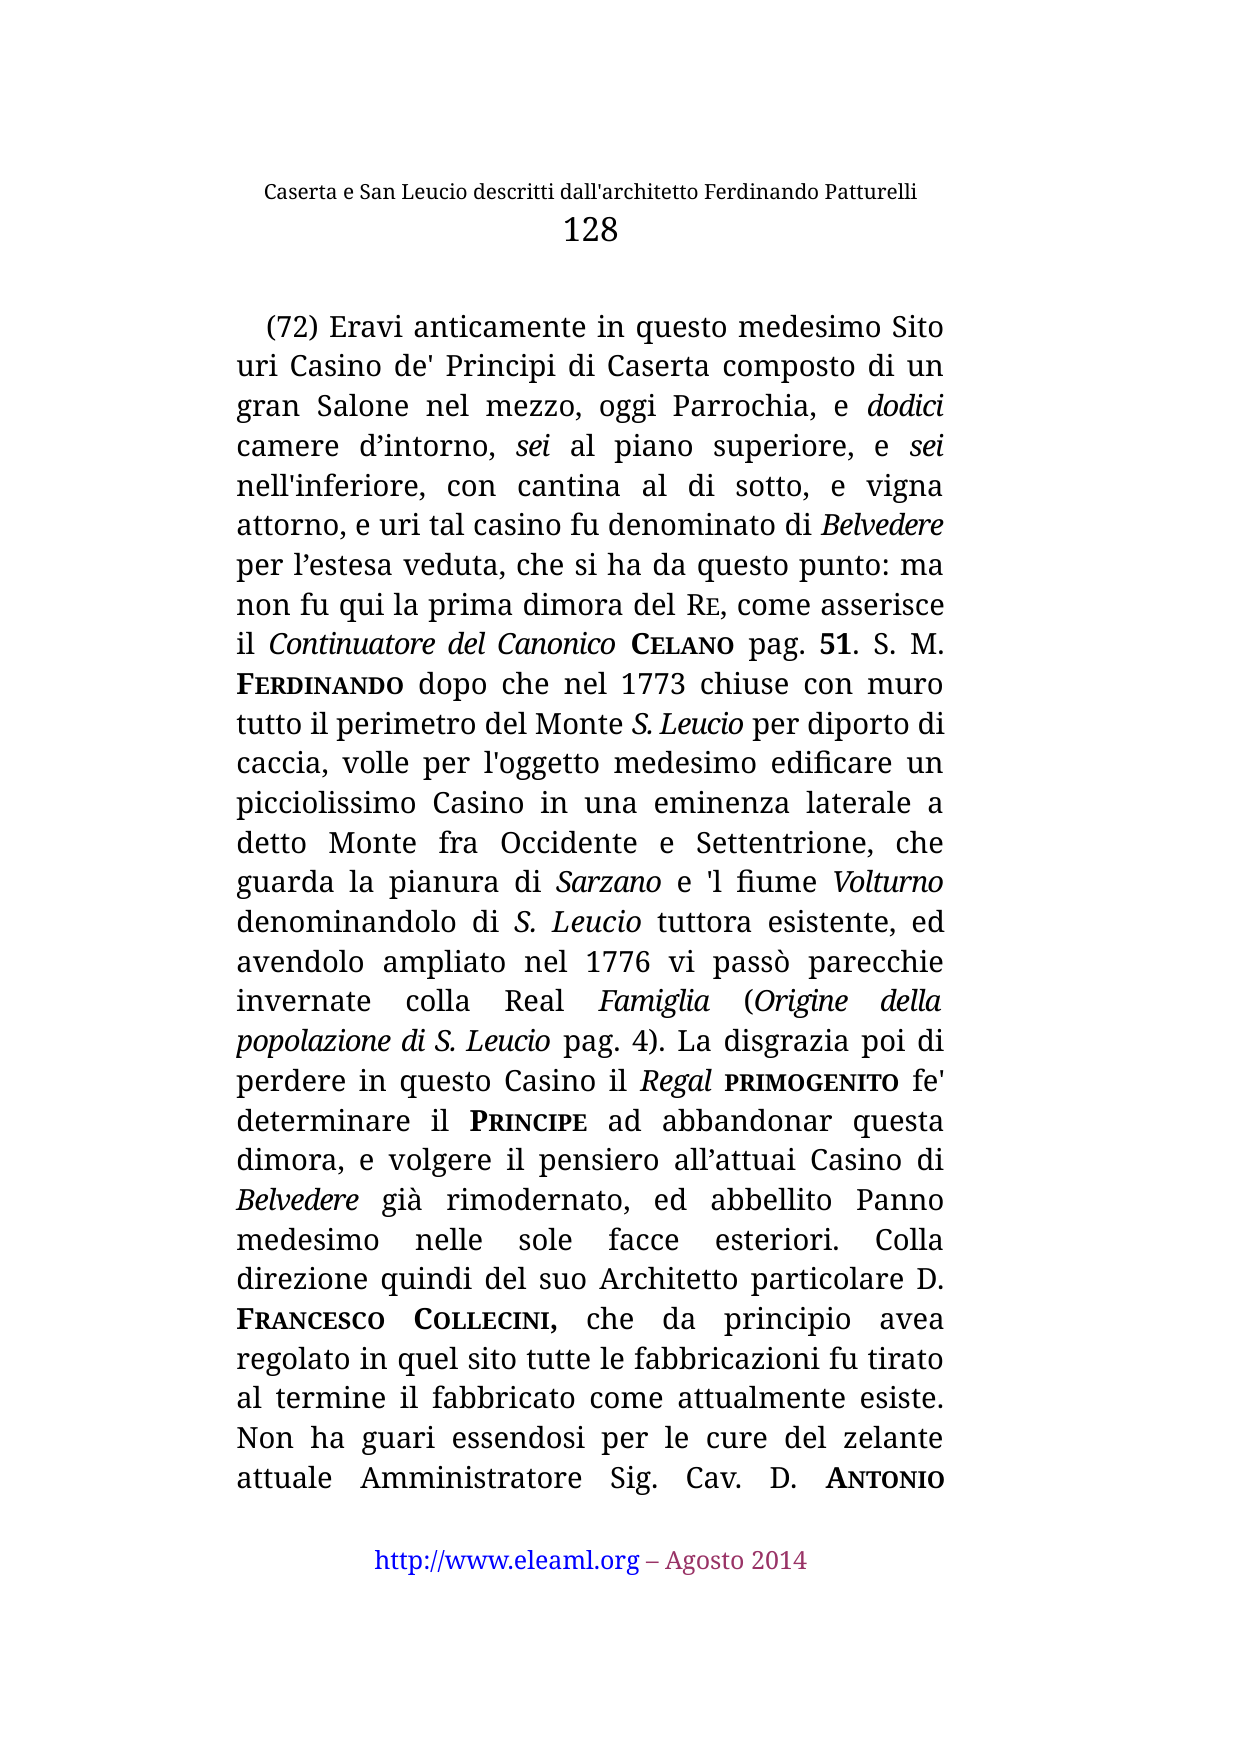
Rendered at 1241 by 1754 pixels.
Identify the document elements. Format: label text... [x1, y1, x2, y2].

text (72) Eravi anticamente in questo medesimo Sito uri Casino de' Principi di Caserta composto di un gran Salone nel mezzo, oggi Parrochia, e dodici camere d’intorno, sei al piano superiore, e sei nell'inferiore, con cantina al di sotto, e vigna attorno, e uri tal casino fu denominato di Belvedere per l’estesa veduta, che si ha da questo punto: ma non fu qui la prima dimora del Re, come asserisce il Continuatore del Canonico Celano pag. 51. S. M. Ferdinando dopo che nel 1773 chiuse con muro tutto il perimetro del Monte S. Leucio per diporto di caccia, volle per l'oggetto medesimo edificare un picciolissimo Casino in una eminenza laterale a detto Monte fra Occidente e Settentrione, che guarda la pianura di Sarzano e 'l fiume Volturno denominandolo di S. Leucio tuttora esistente, ed avendolo ampliato nel 1776 vi passò parecchie invernate colla Real Famiglia (Origine della popolazione di S. Leucio pag. 4). La disgrazia poi di perdere in questo Casino il Regal primogenito fe' determinare il Principe ad abbandonar questa dimora, e volgere il pensiero all’attuai Casino di Belvedere già rimodernato, ed abbellito Panno medesimo nelle sole facce esteriori. Colla direzione quindi del suo Architetto particolare D. Francesco Collecini, che da principio avea regolato in quel sito tutte le fabbricazioni fu tirato al termine il fabbricato come attualmente esiste. Non ha guari essendosi per le cure del zelante attuale Amministratore Sig. Cav. D. Antonio [236, 306, 945, 1497]
